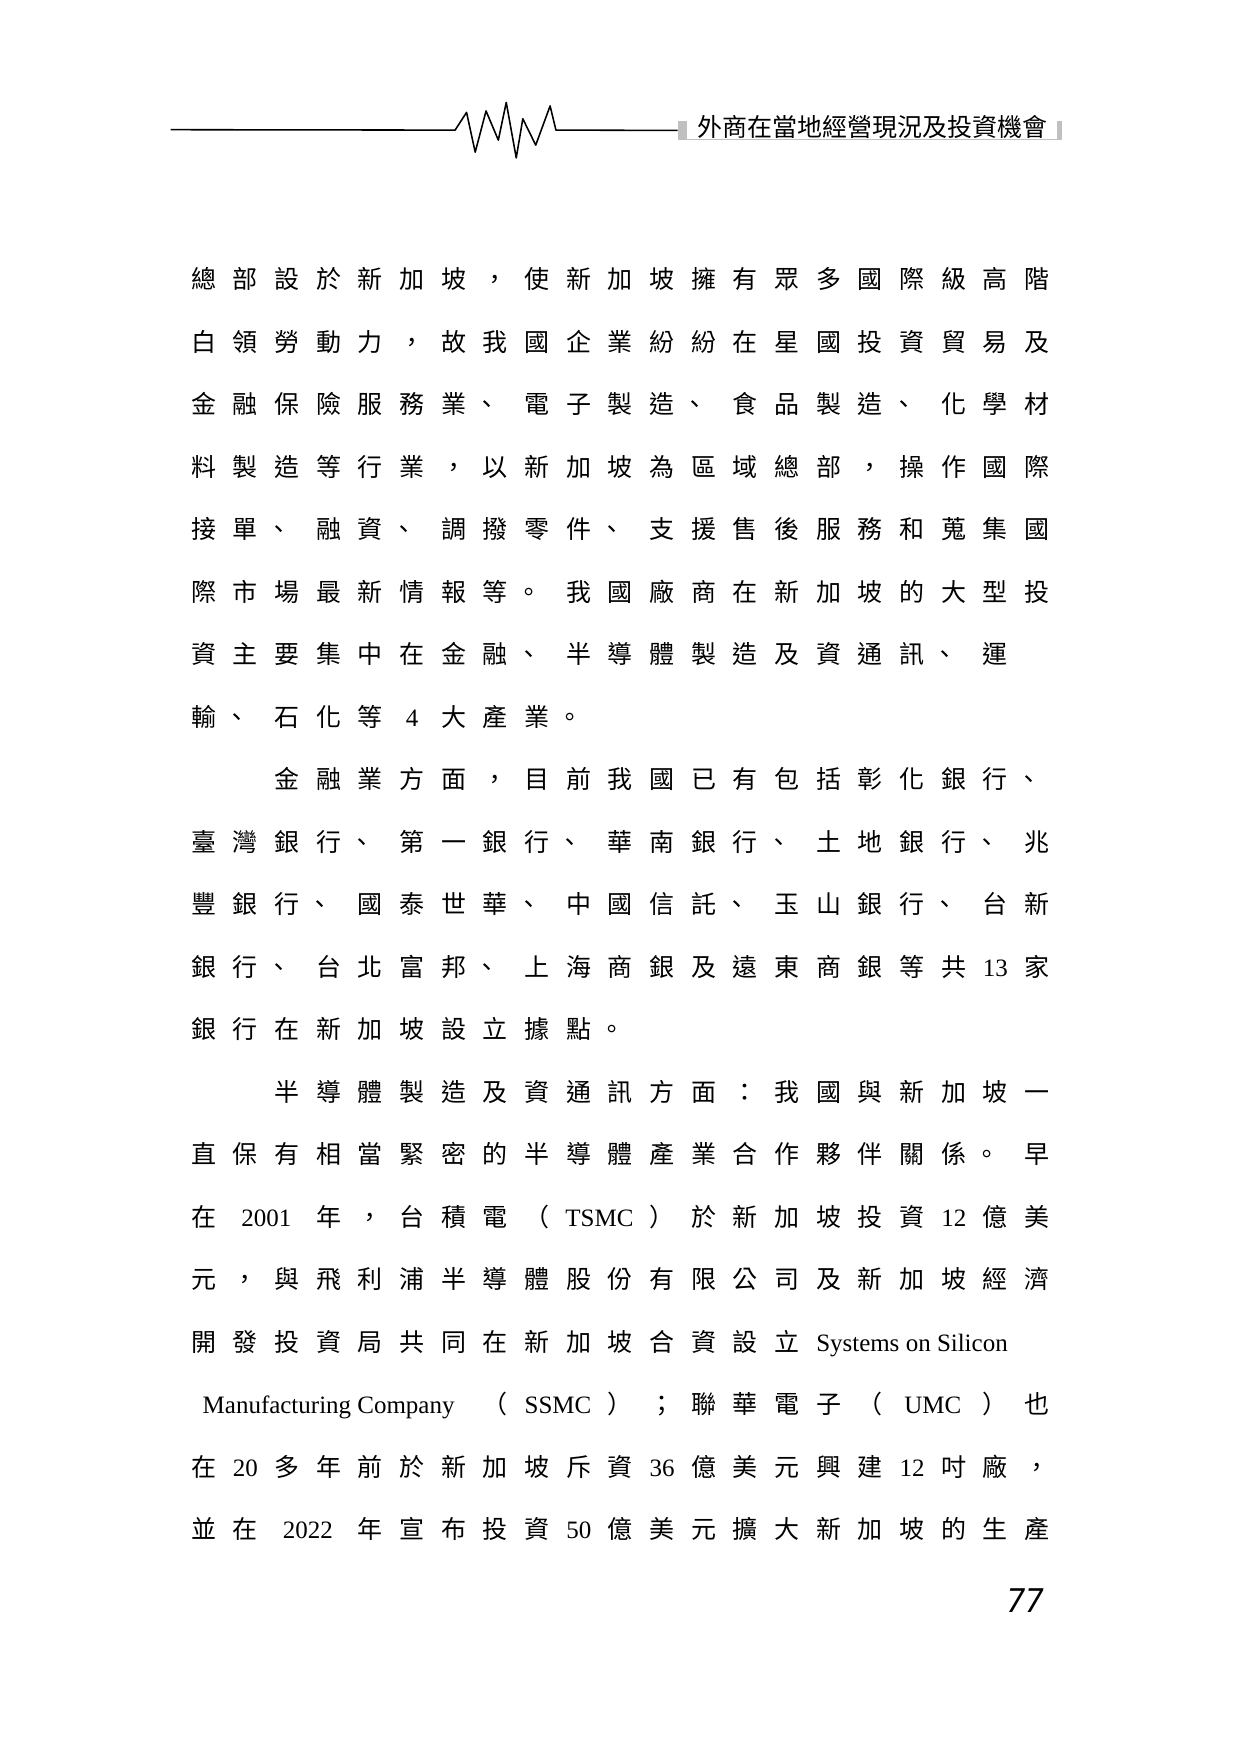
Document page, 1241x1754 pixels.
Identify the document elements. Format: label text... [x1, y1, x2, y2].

text 半導體製造及資通訊方面：我國與新加坡一直保有相當緊密的半導體產業合作夥伴關係。早在2001年，台積電（TSMC）於新加坡投資12億美元，與飛利浦半導體股份有限公司及新加坡經濟開發投資局共同在新加坡合資設立Systems on Silicon Manufacturing Company（SSMC）；聯華電子（UMC）也在20多年前於新加坡斥資36億美元興建12吋廠，並在2022年宣布投資50億美元擴大新加坡的生產 [183, 1049, 1058, 1549]
text 金融業方面，目前我國已有包括彰化銀行、臺灣銀行、第一銀行、華南銀行、土地銀行、兆豐銀行、國泰世華、中國信託、玉山銀行、台新銀行、台北富邦、上海商銀及遠東商銀等共13家銀行在新加坡設立據點。 [183, 736, 1058, 1049]
text 總部設於新加坡，使新加坡擁有眾多國際級高階白領勞動力，故我國企業紛紛在星國投資貿易及金融保險服務業、電子製造、食品製造、化學材料製造等行業，以新加坡為區域總部，操作國際接單、融資、調撥零件、支援售後服務和蒐集國際市場最新情報等。我國廠商在新加坡的大型投資主要集中在金融、半導體製造及資通訊、運輸、石化等4大產業。 [183, 236, 1058, 736]
